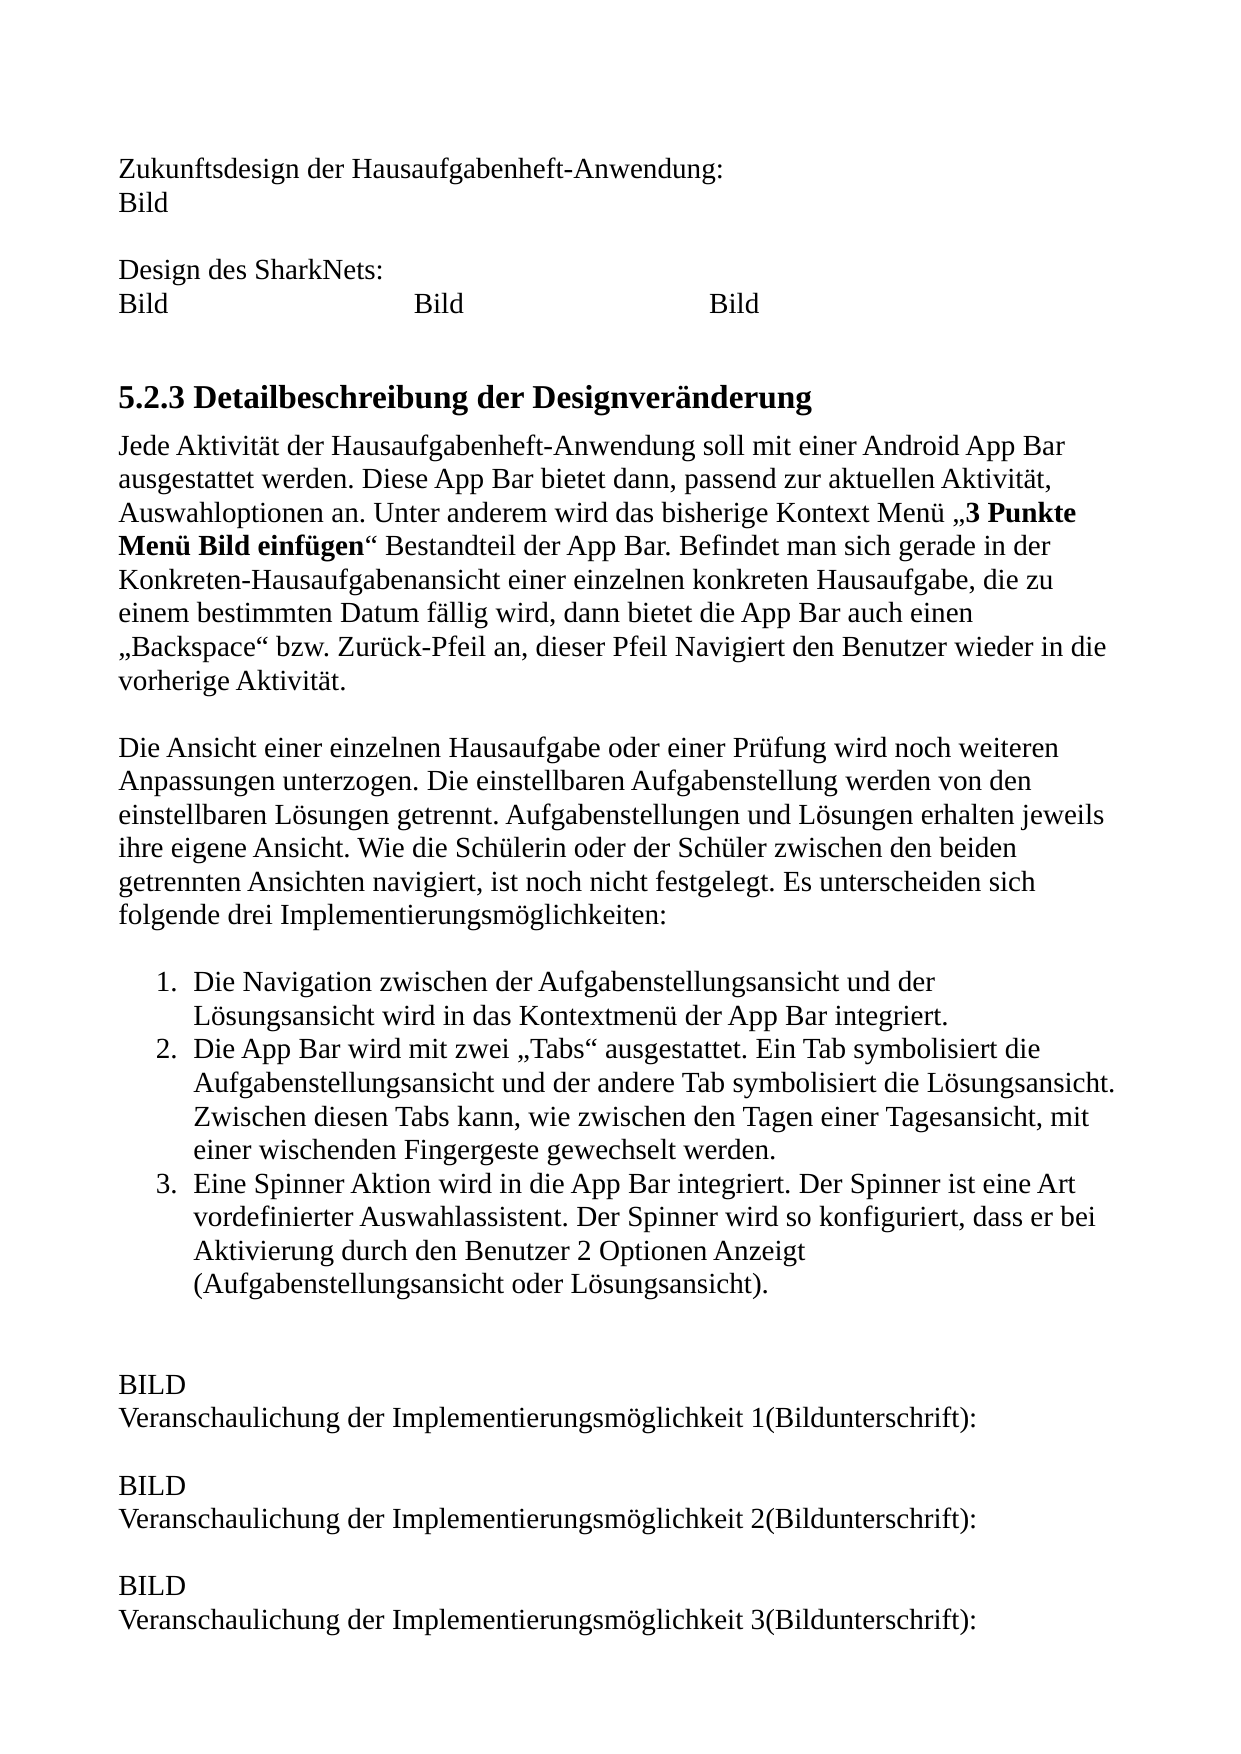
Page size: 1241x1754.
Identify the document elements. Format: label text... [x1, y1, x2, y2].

text Zukunftsdesign der Hausaufgabenheft-Anwendung: [118, 152, 1122, 185]
text BILD [118, 1468, 1122, 1501]
text Veranschaulichung der Implementierungsmöglichkeit 2(Bildunterschrift): [118, 1501, 1122, 1535]
list Die Navigation zwischen der Aufgabenstellungsansicht und der Lösungsansicht wird in das Kontextmenü der App Bar integriert. [156, 964, 1122, 1032]
subtitle 5.2.3 Detailbeschreibung der Designveränderung [118, 378, 1122, 416]
text Design des SharkNets: [118, 252, 1122, 286]
text Die Ansicht einer einzelnen Hausaufgabe oder einer Prüfung wird noch weiteren Anpassungen unterzogen. Die einstellbaren Aufgabenstellung werden von den einstellbaren Lösungen getrennt. Aufgabenstellungen und Lösungen erhalten jeweils ihre eigene Ansicht. Wie die Schülerin oder der Schüler zwischen den beiden getrennten Ansichten navigiert, ist noch nicht festgelegt. Es unterscheiden sich folgende drei Implementierungsmöglichkeiten: [118, 730, 1122, 931]
text BILD [118, 1367, 1122, 1401]
text Bild [118, 185, 1122, 219]
list Eine Spinner Aktion wird in die App Bar integriert. Der Spinner ist eine Art vordefinierter Auswahlassistent. Der Spinner wird so konfiguriert, dass er bei Aktivierung durch den Benutzer 2 Optionen Anzeigt (Aufgabenstellungsansicht oder Lösungsansicht). [156, 1166, 1122, 1300]
text Veranschaulichung der Implementierungsmöglichkeit 3(Bildunterschrift): [118, 1602, 1122, 1635]
text Veranschaulichung der Implementierungsmöglichkeit 1(Bildunterschrift): [118, 1401, 1122, 1434]
text BILD [118, 1568, 1122, 1602]
list Die App Bar wird mit zwei „Tabs“ ausgestattet. Ein Tab symbolisiert die Aufgabenstellungsansicht und der andere Tab symbolisiert die Lösungsansicht. Zwischen diesen Tabs kann, wie zwischen den Tagen einer Tagesansicht, mit einer wischenden Fingergeste gewechselt werden. [156, 1032, 1122, 1166]
text Bild Bild Bild [118, 286, 1122, 319]
text Jede Aktivität der Hausaufgabenheft-Anwendung soll mit einer Android App Bar ausgestattet werden. Diese App Bar bietet dann, passend zur aktuellen Aktivität, Auswahloptionen an. Unter anderem wird das bisherige Kontext Menü „3 Punkte Menü Bild einfügen“ Bestandteil der App Bar. Befindet man sich gerade in der Konkreten-Hausaufgabenansicht einer einzelnen konkreten Hausaufgabe, die zu einem bestimmten Datum fällig wird, dann bietet die App Bar auch einen „Backspace“ bzw. Zurück-Pfeil an, dieser Pfeil Navigiert den Benutzer wieder in die vorherige Aktivität. [118, 428, 1122, 696]
